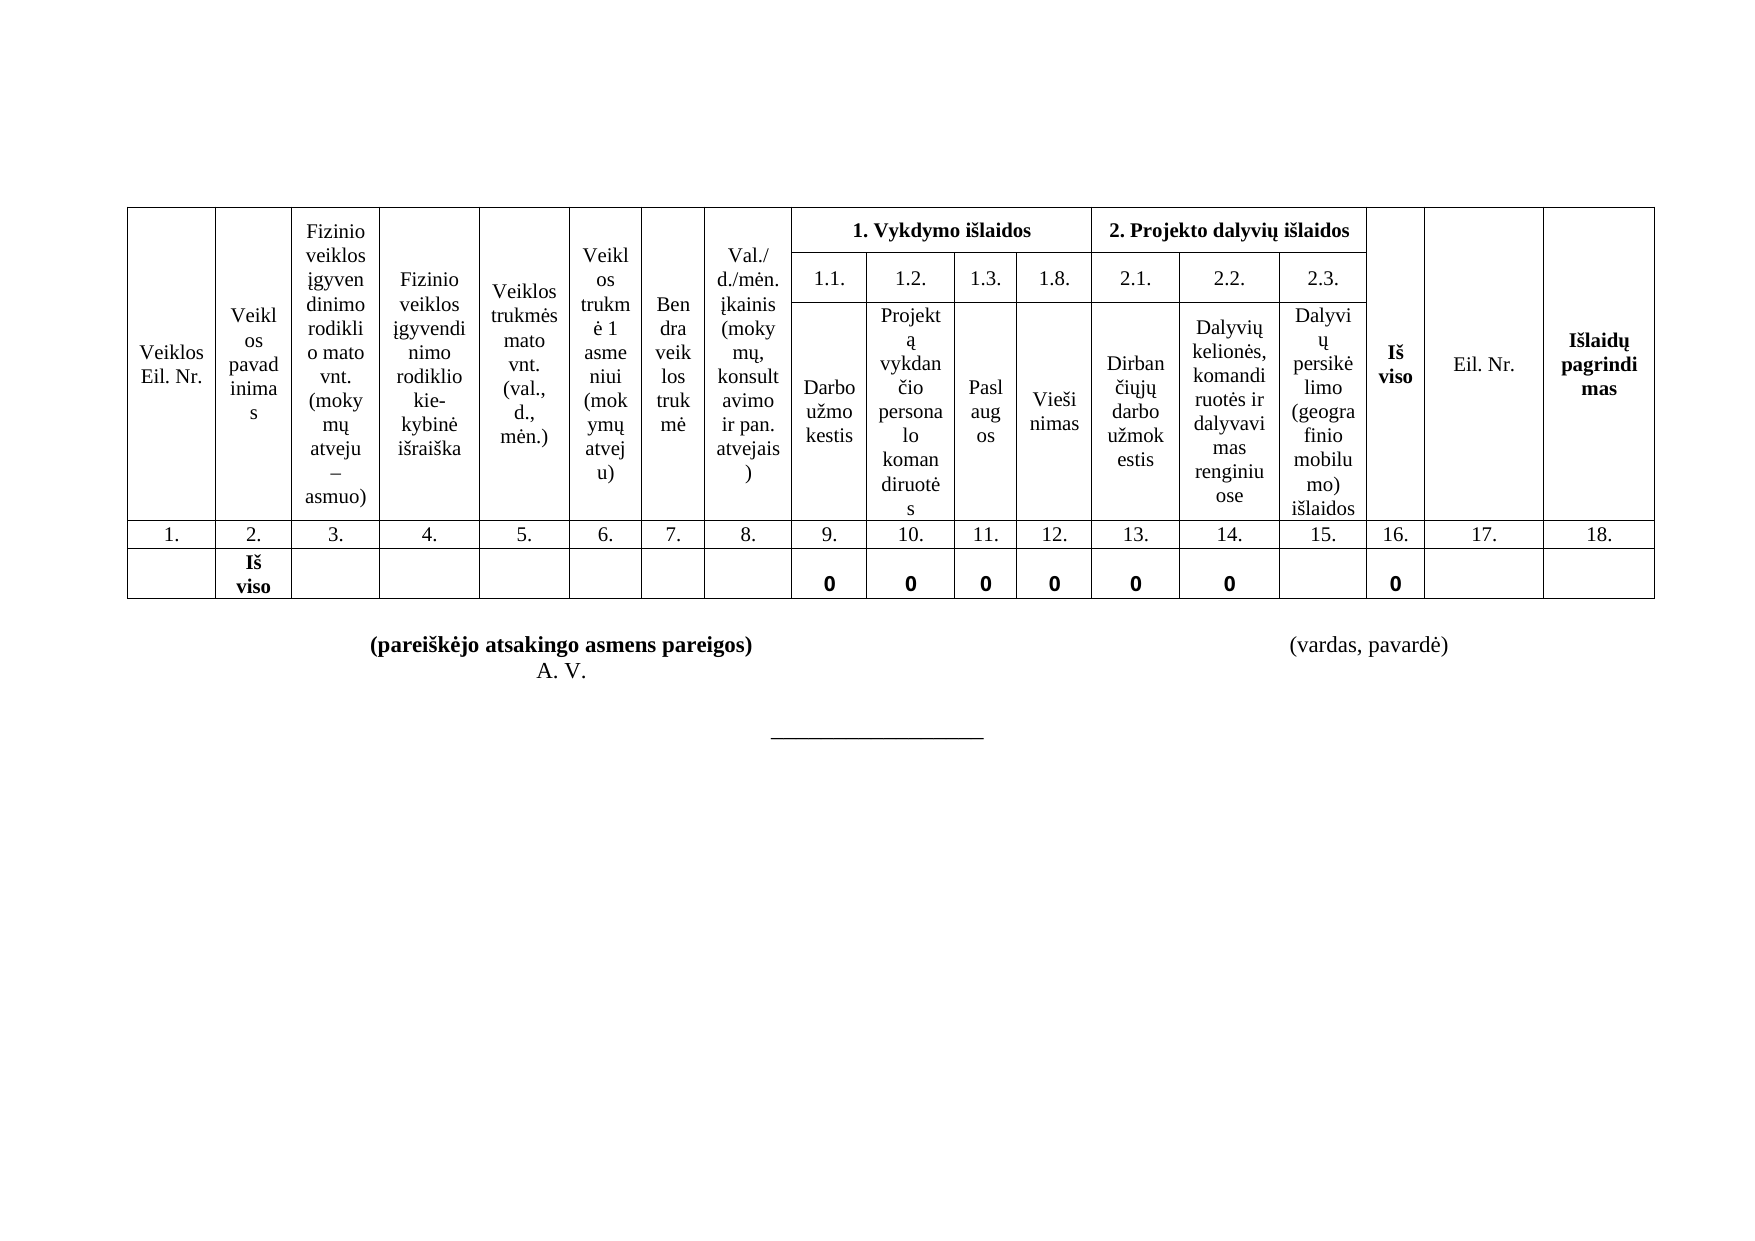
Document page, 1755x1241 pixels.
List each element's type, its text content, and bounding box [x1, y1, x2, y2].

table_cell [292, 549, 379, 598]
table_cell 15. [1280, 521, 1366, 548]
table_header Val./d./mėn. įkainis (mokymų, konsultavimo ir pan. atvejais) [705, 208, 791, 519]
table_cell A. V. [128, 658, 995, 684]
table_cell [995, 658, 1094, 684]
table_cell 7. [642, 521, 704, 548]
table_header Veiklos Eil. Nr. [128, 208, 215, 519]
table_header Bendra veiklos trukmė [642, 208, 704, 519]
table_cell 9. [792, 521, 866, 548]
table_cell [570, 549, 641, 598]
table_cell 16. [1367, 521, 1424, 548]
table_header [995, 628, 1094, 657]
table_header 2. Projekto dalyvių išlaidos [1092, 208, 1366, 252]
table_header (vardas, pavardė) [1095, 628, 1643, 657]
table_cell Paslaugos [955, 303, 1016, 519]
table_cell 0 [1180, 549, 1279, 598]
table_header Veiklos pavadinimas [216, 208, 291, 519]
table_cell 2. [216, 521, 291, 548]
table_header Iš viso [1367, 208, 1424, 519]
table_cell 11. [955, 521, 1016, 548]
table_cell [1425, 549, 1543, 598]
table_cell Dalyvių kelionės, komandiruotės ir dalyvavimas renginiuose [1180, 303, 1279, 519]
table_cell 3. [292, 521, 379, 548]
table_header Išlaidų pagrindimas [1544, 208, 1654, 519]
table_cell Iš viso [216, 549, 291, 598]
table_cell 0 [792, 549, 866, 598]
table_header Eil. Nr. [1425, 208, 1543, 519]
table_cell [1095, 658, 1643, 684]
table_header (pareiškėjo atsakingo asmens pareigos) [128, 628, 995, 657]
table_cell [380, 549, 479, 598]
table_cell 1.3. [955, 253, 1016, 302]
table_cell 0 [1017, 549, 1091, 598]
table_cell Dalyvių persikėlimo (geografinio mobilumo) išlaidos [1280, 303, 1366, 519]
table_cell 1.8. [1017, 253, 1091, 302]
table_cell 5. [480, 521, 569, 548]
table_header Veiklos trukmės mato vnt. (val., d., mėn.) [480, 208, 569, 519]
table_cell Viešinimas [1017, 303, 1091, 519]
table_cell Projektą vykdančio personalo komandiruotės [867, 303, 954, 519]
text _________________ [118, 713, 1636, 741]
table_cell 2.1. [1092, 253, 1179, 302]
table_header Veiklos trukmė 1 asmeniui (mokymų atveju) [570, 208, 641, 519]
table_cell 17. [1425, 521, 1543, 548]
table_cell 0 [867, 549, 954, 598]
table_cell 10. [867, 521, 954, 548]
table_cell 1. [128, 521, 215, 548]
table_cell [642, 549, 704, 598]
table_header Fizinio veiklos įgyvendinimo rodiklio mato vnt. (mokymų atveju – asmuo) [292, 208, 379, 519]
table_cell [128, 549, 215, 598]
table_cell Darbo užmokestis [792, 303, 866, 519]
table_cell [480, 549, 569, 598]
table_header 1. Vykdymo išlaidos [792, 208, 1091, 252]
table_cell 13. [1092, 521, 1179, 548]
table_cell 8. [705, 521, 791, 548]
table_cell [705, 549, 791, 598]
table_cell 6. [570, 521, 641, 548]
table_header Fizinio veiklos įgyvendinimo rodiklio kie-kybinė išraiška [380, 208, 479, 519]
table_cell [1280, 549, 1366, 598]
table_cell 12. [1017, 521, 1091, 548]
table_cell 14. [1180, 521, 1279, 548]
table_cell 0 [1367, 549, 1424, 598]
table_cell 4. [380, 521, 479, 548]
table_cell [1544, 549, 1654, 598]
table_cell 0 [955, 549, 1016, 598]
table_cell 2.3. [1280, 253, 1366, 302]
table_cell 1.2. [867, 253, 954, 302]
table_cell Dirbančiųjų darbo užmokestis [1092, 303, 1179, 519]
table_cell 2.2. [1180, 253, 1279, 302]
table_cell 18. [1544, 521, 1654, 548]
table_cell 1.1. [792, 253, 866, 302]
table_cell 0 [1092, 549, 1179, 598]
